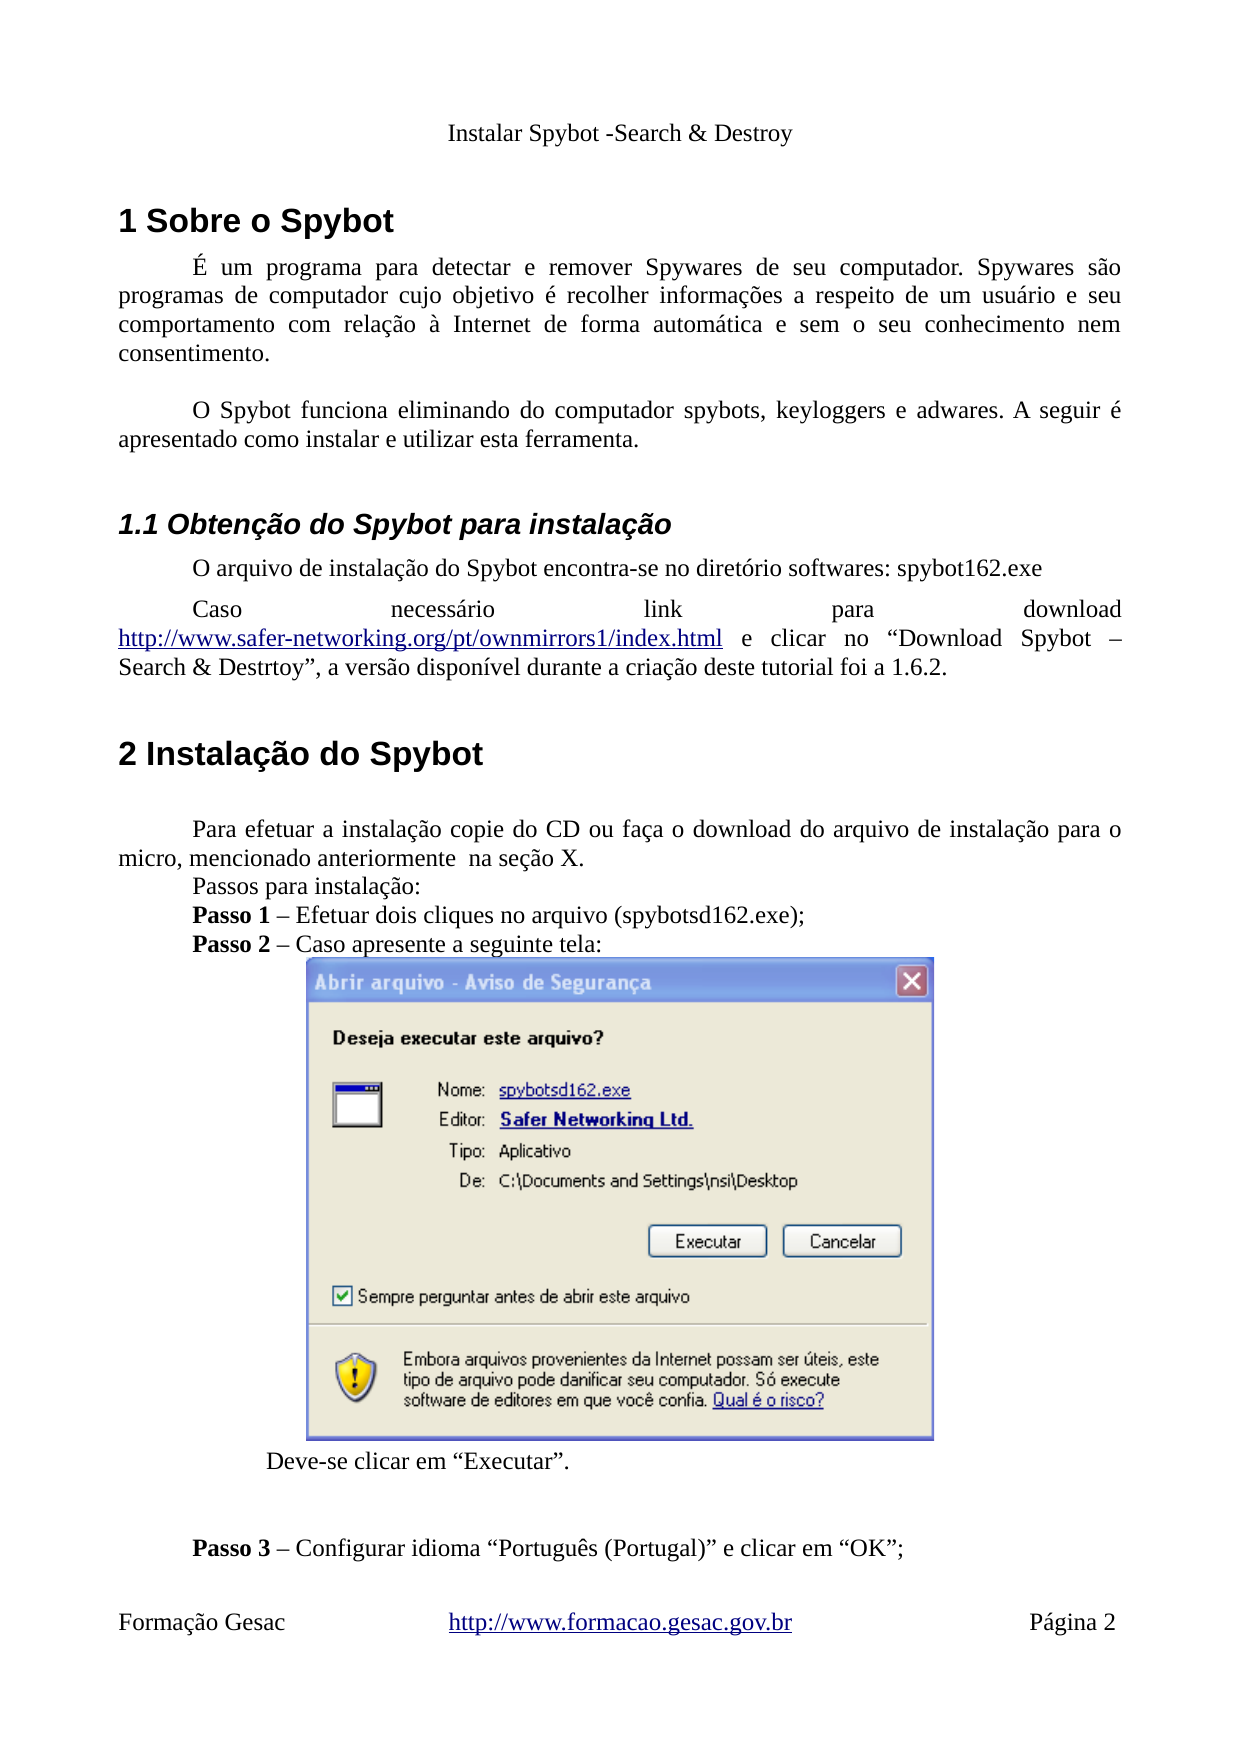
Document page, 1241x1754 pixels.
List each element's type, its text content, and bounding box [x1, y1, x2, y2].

subtitle 2 Instalação do Spybot [118, 734, 1122, 773]
text Passos para instalação: [118, 871, 1122, 900]
subtitle 1.1 Obtenção do Spybot para instalação [118, 507, 1122, 540]
text O Spybot funciona eliminando do computador spybots, keyloggers e adwares. A seguir é apresentado como instalar e utilizar esta ferramenta. [118, 396, 1122, 453]
text Passo 3 – Configurar idioma “Português (Portugal)” e clicar em “OK”; [118, 1533, 1122, 1561]
text Caso necessário link para download http://www.safer-networking.org/pt/ownmirrors1/index.html e clicar no “Download Spybot – Search & Destrtoy”, a versão disponível durante a criação deste tutorial foi a 1.6.2. [118, 594, 1122, 680]
text O arquivo de instalação do Spybot encontra-se no diretório softwares: spybot162.exe [118, 553, 1122, 582]
text Passo 1 – Efetuar dois cliques no arquivo (spybotsd162.exe); [118, 900, 1122, 929]
text Passo 2 – Caso apresente a seguinte tela: [118, 929, 1122, 958]
text Deve-se clicar em “Executar”. [118, 1446, 1122, 1475]
picture [306, 957, 935, 1441]
text É um programa para detectar e remover Spywares de seu computador. Spywares são programas de computador cujo objetivo é recolher informações a respeito de um usuário e seu comportamento com relação à Internet de forma automática e sem o seu conhecimento nem consentimento. [118, 252, 1122, 367]
text Para efetuar a instalação copie do CD ou faça o download do arquivo de instalação para o micro, mencionado anteriormente na seção X. [118, 814, 1122, 871]
subtitle 1 Sobre o Spybot [118, 201, 1122, 239]
text Instalar Spybot -Search & Destroy [118, 118, 1122, 147]
